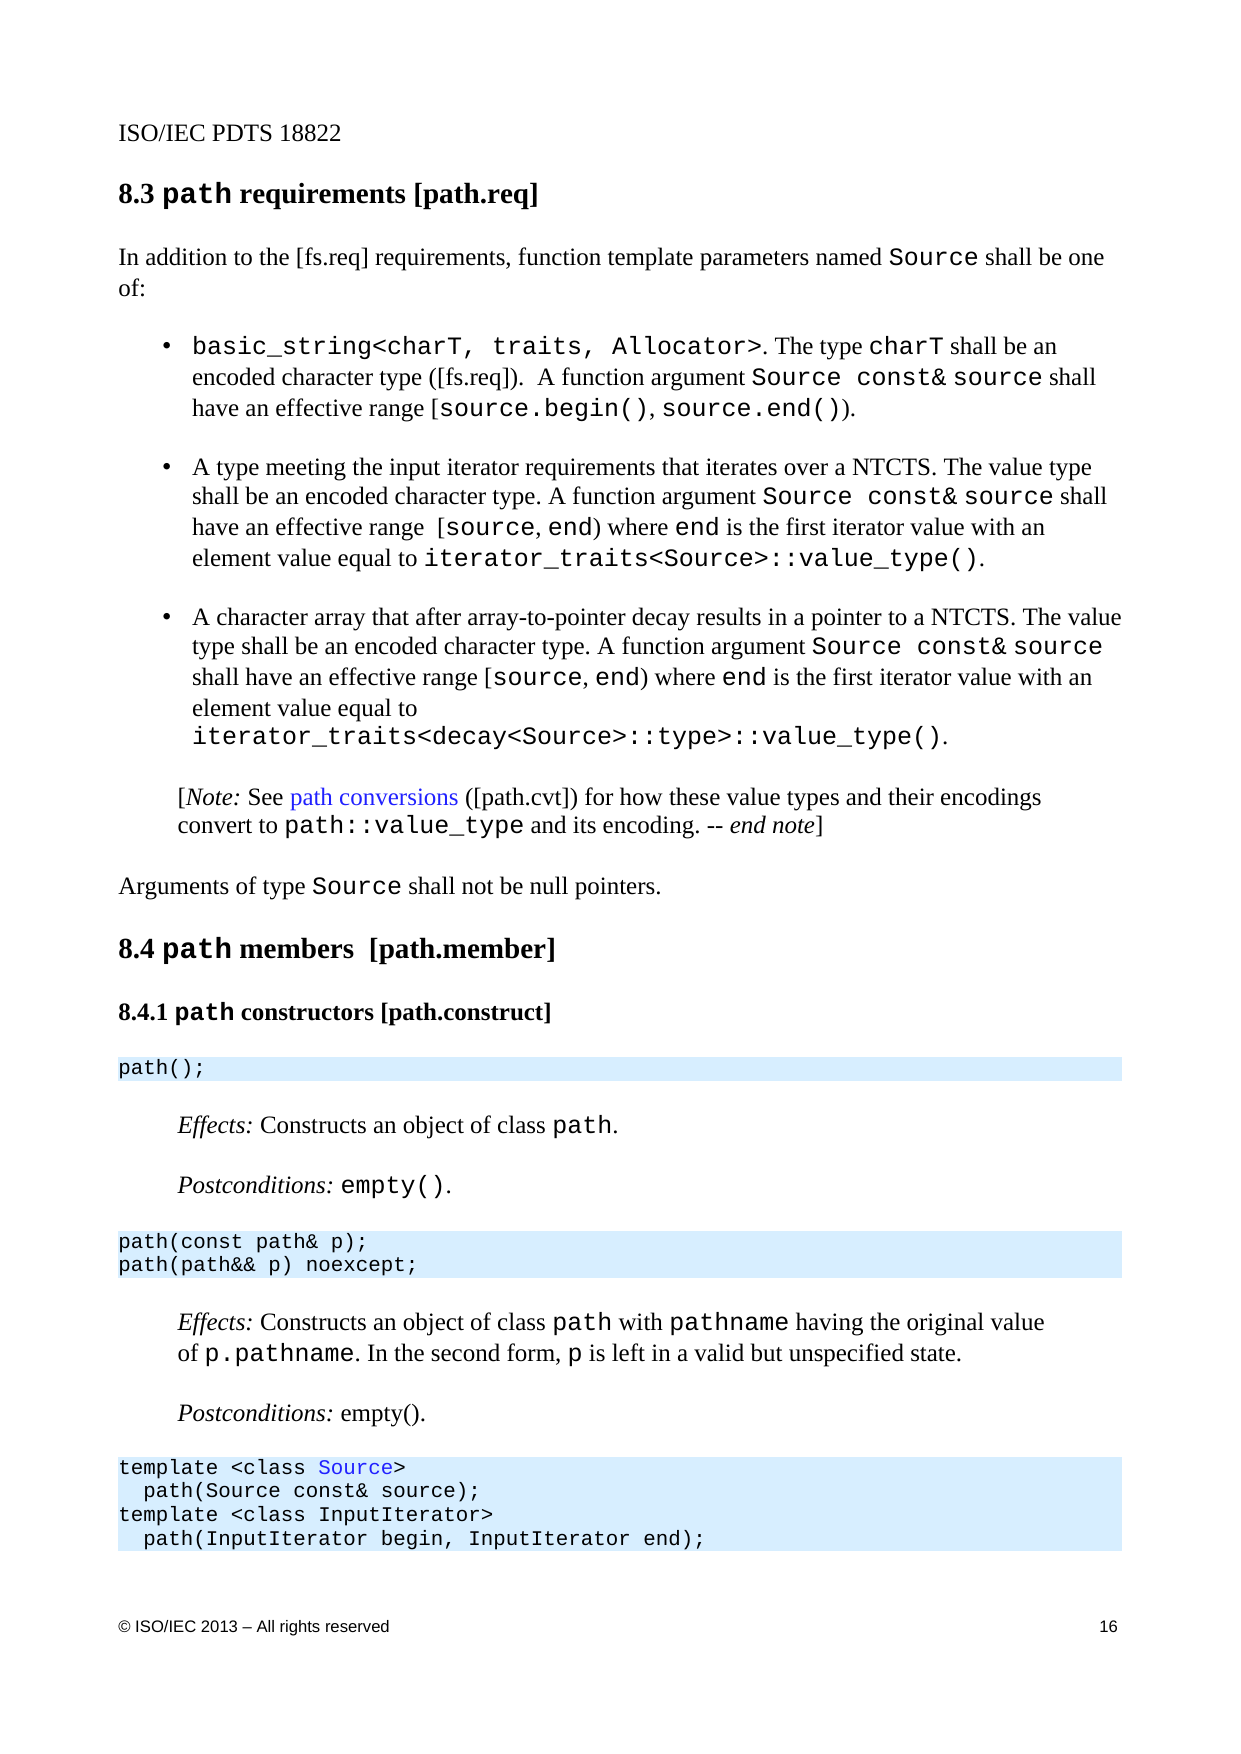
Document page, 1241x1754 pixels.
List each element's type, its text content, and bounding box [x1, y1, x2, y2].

text template <class InputIterator> [118, 1504, 1122, 1528]
subtitle 8.3 path requirements [path.req] [118, 176, 1122, 212]
text Effects: Constructs an object of class path. [177, 1110, 1063, 1141]
text path(path&& p) noexcept; [118, 1254, 1122, 1278]
text [Note: See path conversions ([path.cvt]) for how these value types and their encodings convert to path::value_type and its encoding. -- end note] [177, 782, 1063, 841]
list basic_string<charT, traits, Allocator>. The type charT shall be an encoded character type ([fs.req]). A function argument Source const& source shall have an effective range [source.begin(), source.end()). [162, 331, 1122, 452]
subtitle 8.4.1 path constructors [path.construct] [118, 997, 1122, 1027]
text path(InputIterator begin, InputIterator end); [118, 1528, 1122, 1551]
text In addition to the [fs.req] requirements, function template parameters named Source shall be one of: [118, 242, 1122, 301]
text path(const path& p); [118, 1231, 1122, 1254]
list A type meeting the input iterator requirements that iterates over a NTCTS. The value type shall be an encoded character type. A function argument Source const& source shall have an effective range [source, end) where end is the first iterator value with an element value equal to iterator_traits<Source>::value_type(). [162, 452, 1122, 602]
text Postconditions: empty(). [177, 1398, 1063, 1427]
list A character array that after array-to-pointer decay results in a pointer to a NTCTS. The value type shall be an encoded character type. A function argument Source const& source shall have an effective range [source, end) where end is the first iterator value with an element value equal to iterator_traits<decay<Source>::type>::value_type(). [162, 602, 1122, 752]
text path(); [118, 1057, 1122, 1081]
subtitle 8.4 path members [path.member] [118, 931, 1122, 967]
text Postconditions: empty(). [177, 1170, 1063, 1201]
text Effects: Constructs an object of class path with pathname having the original value of p.pathname. In the second form, p is left in a valid but unspecified state. [177, 1307, 1063, 1369]
text path(Source const& source); [118, 1480, 1122, 1504]
text Arguments of type Source shall not be null pointers. [118, 871, 1122, 902]
text template <class Source> [118, 1457, 1122, 1480]
